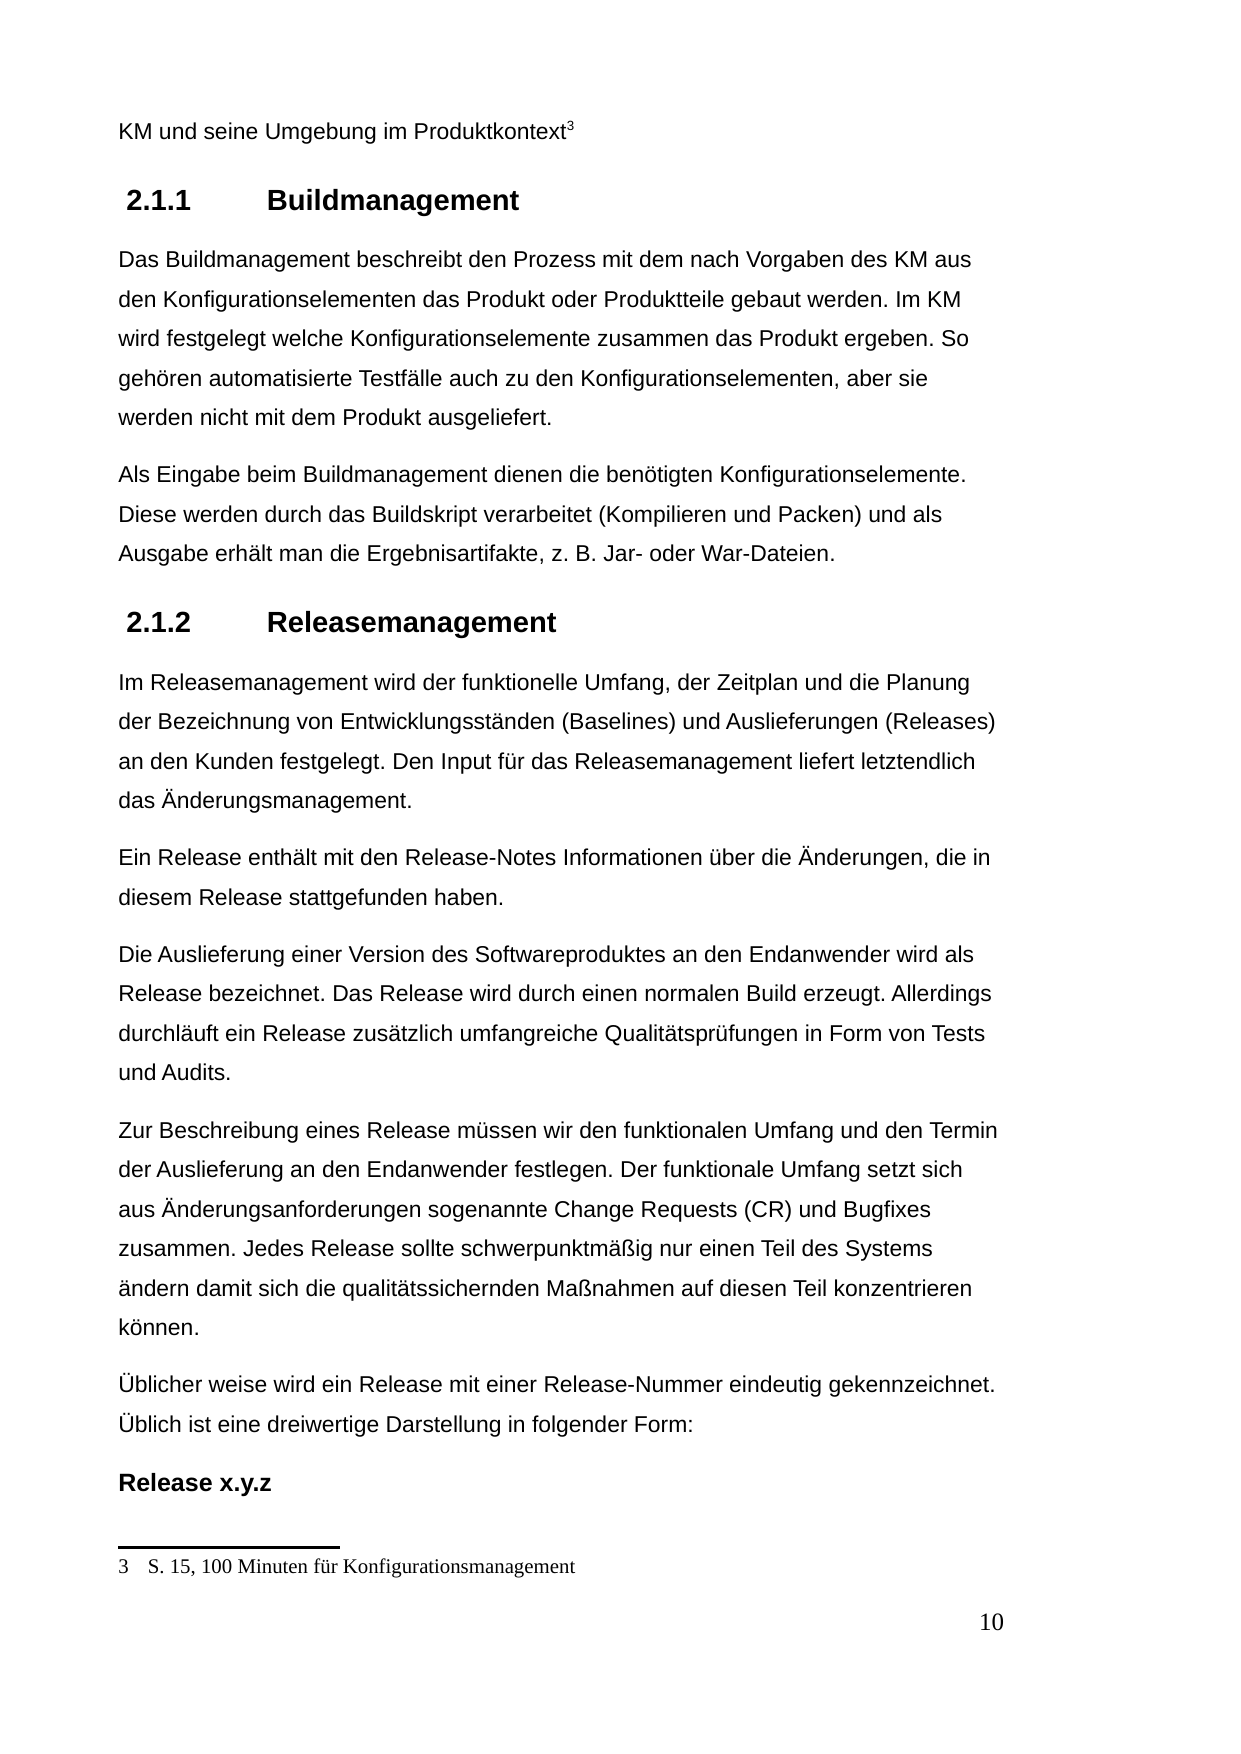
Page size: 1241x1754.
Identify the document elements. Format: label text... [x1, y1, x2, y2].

text Zur Beschreibung eines Release müssen wir den funktionalen Umfang und den Termin der Auslieferung an den Endanwender festlegen. Der funktionale Umfang setzt sich aus Änderungsanforderungen sogenannte Change Requests (CR) und Bugfixes zusammen. Jedes Release sollte schwerpunktmäßig nur einen Teil des Systems ändern damit sich die qualitätssichernden Maßnahmen auf diesen Teil konzentrieren können. [118, 1117, 1004, 1340]
text Das Buildmanagement beschreibt den Prozess mit dem nach Vorgaben des KM aus den Konfigurationselementen das Produkt oder Produktteile gebaut werden. Im KM wird festgelegt welche Konfigurationselemente zusammen das Produkt ergeben. So gehören automatisierte Testfälle auch zu den Konfigurationselementen, aber sie werden nicht mit dem Produkt ausgeliefert. [118, 246, 1004, 431]
text S. 15, 100 Minuten für Konfigurationsmanagement [118, 1553, 1004, 1578]
text Üblicher weise wird ein Release mit einer Release-Nummer eindeutig gekennzeichnet. Üblich ist eine dreiwertige Darstellung in folgender Form: [118, 1371, 1004, 1437]
text KM und seine Umgebung im Produktkontext [118, 118, 1004, 144]
text Release x.y.z [118, 1468, 1004, 1497]
text Im Releasemanagement wird der funktionelle Umfang, der Zeitplan und die Planung der Bezeichnung von Entwicklungsständen (Baselines) und Auslieferungen (Releases) an den Kunden festgelegt. Den Input für das Releasemanagement liefert letztendlich das Änderungsmanagement. [118, 669, 1004, 813]
text Als Eingabe beim Buildmanagement dienen die benötigten Konfigurationselemente. Diese werden durch das Buildskript verarbeitet (Kompilieren und Packen) und als Ausgabe erhält man die Ergebnisartifakte, z. B. Jar- oder War-Dateien. [118, 461, 1004, 567]
subtitle Buildmanagement [118, 183, 1004, 216]
subtitle Releasemanagement [118, 605, 1004, 638]
text Die Auslieferung einer Version des Softwareproduktes an den Endanwender wird als Release bezeichnet. Das Release wird durch einen normalen Build erzeugt. Allerdings durchläuft ein Release zusätzlich umfangreiche Qualitätsprüfungen in Form von Tests und Audits. [118, 941, 1004, 1086]
text Ein Release enthält mit den Release-Notes Informationen über die Änderungen, die in diesem Release stattgefunden haben. [118, 844, 1004, 910]
